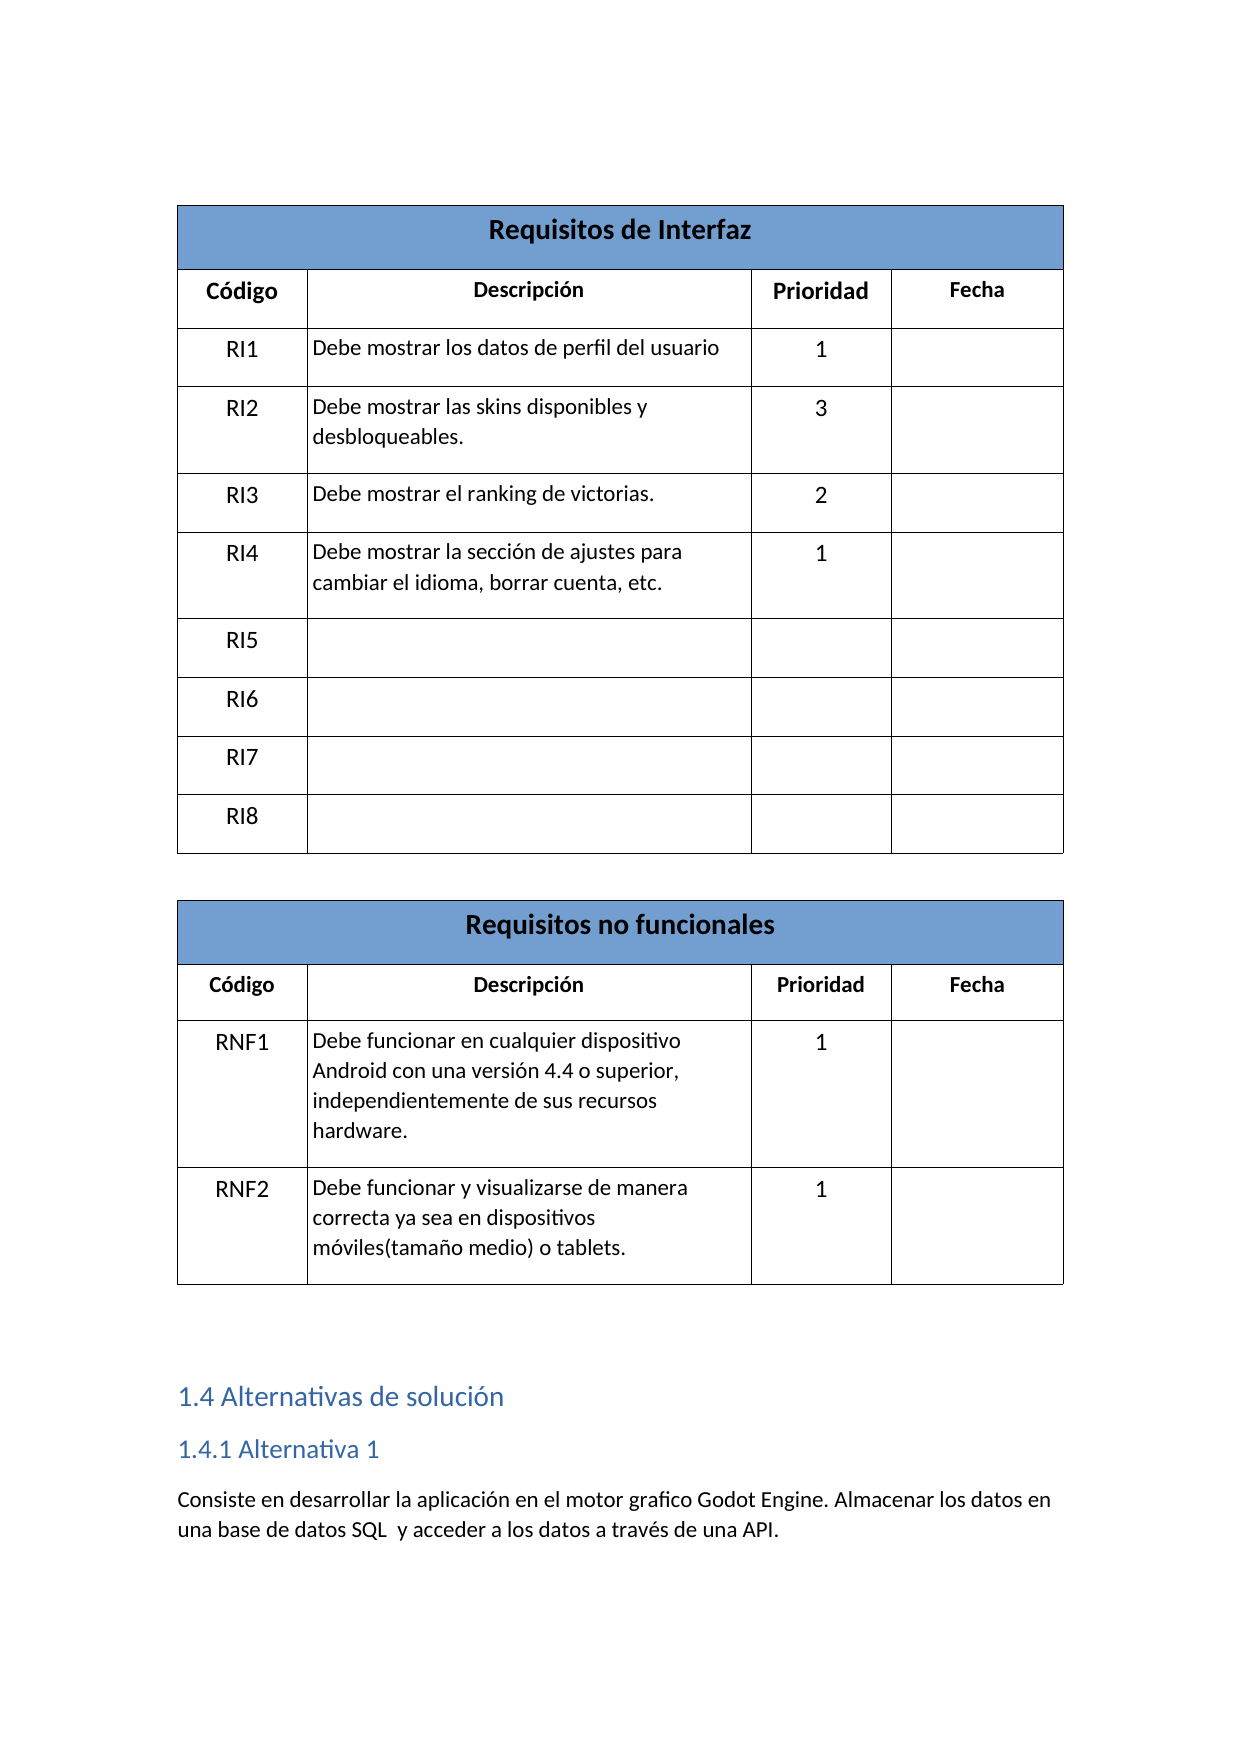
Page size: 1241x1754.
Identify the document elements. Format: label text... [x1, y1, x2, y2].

table_cell RI5 [178, 619, 307, 677]
table_cell [308, 737, 751, 794]
table_cell Descripción [308, 270, 751, 328]
table_cell Prioridad [752, 270, 891, 328]
table_cell 1 [752, 329, 891, 386]
table_cell RI8 [178, 795, 307, 853]
table_cell Debe mostrar la sección de ajustes para cambiar el idioma, borrar cuenta, etc. [308, 533, 751, 618]
table_cell [752, 737, 891, 794]
table_cell Fecha [892, 270, 1063, 328]
table_cell [892, 1168, 1063, 1284]
table_header Requisitos no funcionales [178, 901, 1063, 964]
text 1.4 Alternativas de solución [177, 1378, 1063, 1413]
table_cell RI2 [178, 387, 307, 473]
table_cell RNF2 [178, 1168, 307, 1284]
table_cell [892, 474, 1063, 532]
table_cell 3 [752, 387, 891, 473]
table_cell Debe mostrar el ranking de victorias. [308, 474, 751, 532]
table_cell [892, 533, 1063, 618]
table_cell RI6 [178, 678, 307, 736]
table_cell RI1 [178, 329, 307, 386]
table_cell [892, 619, 1063, 677]
table_cell 1 [752, 1168, 891, 1284]
table_header Requisitos de Interfaz [178, 206, 1063, 269]
table_cell Descripción [308, 965, 751, 1020]
table_cell [308, 678, 751, 736]
table_cell [308, 795, 751, 853]
table_cell Debe mostrar los datos de perfil del usuario [308, 329, 751, 386]
table_cell [752, 619, 891, 677]
table_cell 2 [752, 474, 891, 532]
table_cell [892, 329, 1063, 386]
table_cell Fecha [892, 965, 1063, 1020]
table_cell [892, 387, 1063, 473]
table_cell [892, 678, 1063, 736]
table_cell 1 [752, 533, 891, 618]
table_cell [892, 1021, 1063, 1167]
table_cell RI3 [178, 474, 307, 532]
table_cell RI4 [178, 533, 307, 618]
table_cell [892, 737, 1063, 794]
table_cell [308, 619, 751, 677]
table_cell RNF1 [178, 1021, 307, 1167]
table_cell [752, 678, 891, 736]
table_cell [892, 795, 1063, 853]
table_cell Código [178, 270, 307, 328]
text 1.4.1 Alternativa 1 [177, 1433, 1063, 1466]
table_cell Debe mostrar las skins disponibles y desbloqueables. [308, 387, 751, 473]
table_cell RI7 [178, 737, 307, 794]
table_cell [752, 795, 891, 853]
table_cell Código [178, 965, 307, 1020]
table_cell 1 [752, 1021, 891, 1167]
table_cell Debe funcionar y visualizarse de manera correcta ya sea en dispositivos móviles(tamaño medio) o tablets. [308, 1168, 751, 1284]
text Consiste en desarrollar la aplicación en el motor grafico Godot Engine. Almacenar los datos en una base de datos SQL y acceder a los datos a través de una API. [177, 1485, 1063, 1543]
table_cell Prioridad [752, 965, 891, 1020]
table_cell Debe funcionar en cualquier dispositivo Android con una versión 4.4 o superior, independientemente de sus recursos hardware. [308, 1021, 751, 1167]
